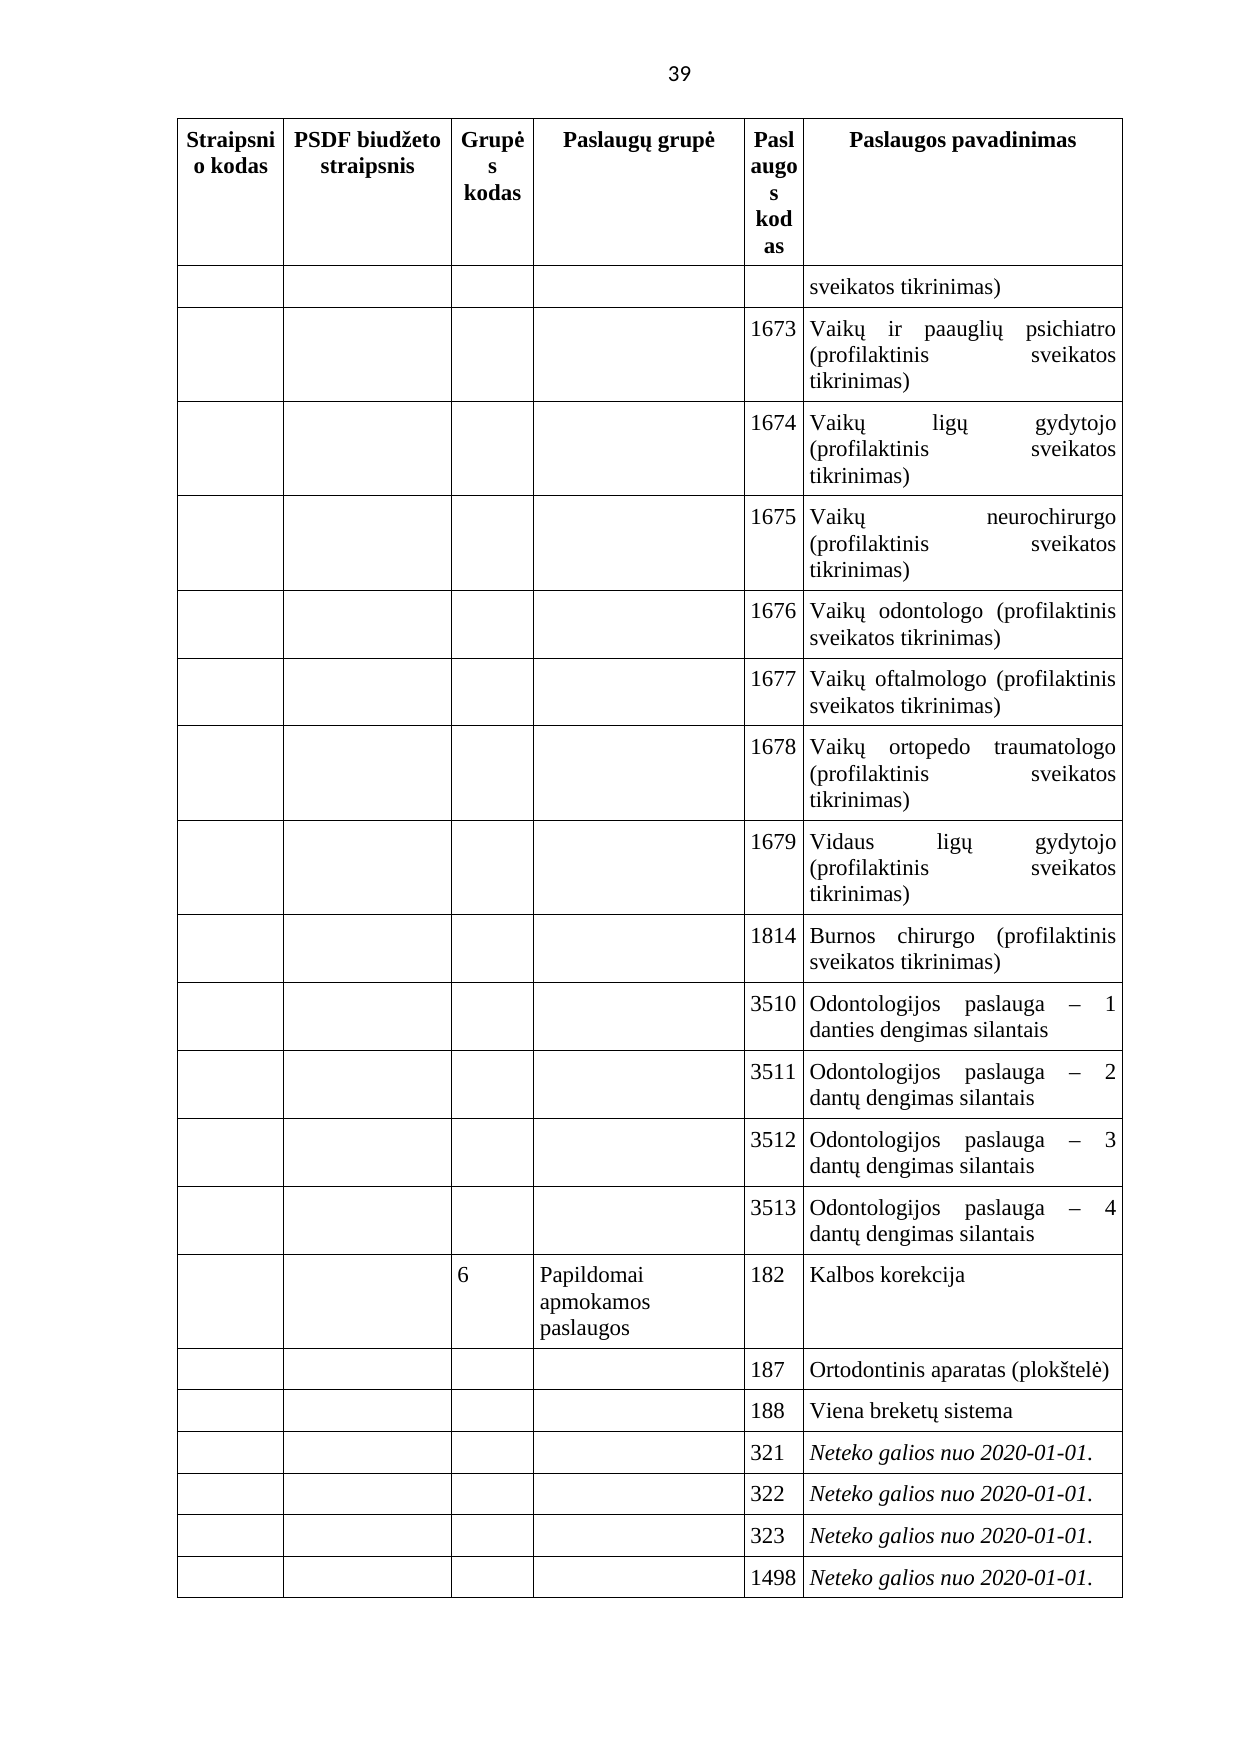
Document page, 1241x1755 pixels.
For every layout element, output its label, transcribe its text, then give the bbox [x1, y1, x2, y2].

table_cell [452, 1390, 533, 1431]
table_cell [178, 591, 283, 657]
table_cell 187 [745, 1349, 803, 1389]
table_cell [452, 1349, 533, 1389]
table_cell [178, 726, 283, 819]
table_cell [284, 659, 451, 725]
table_cell Odontologijos paslauga – 3 dantų dengimas silantais [804, 1119, 1122, 1186]
table_cell [284, 308, 451, 401]
table_cell 3513 [745, 1187, 803, 1253]
table_cell [452, 1515, 533, 1556]
table_header Straipsnio kodas [178, 119, 283, 265]
table_cell [284, 496, 451, 589]
table_cell [534, 591, 744, 657]
table_cell 322 [745, 1474, 803, 1514]
table_cell [534, 983, 744, 1050]
table_cell [534, 402, 744, 495]
table_cell [534, 496, 744, 589]
table_cell Vaikų oftalmologo (profilaktinis sveikatos tikrinimas) [804, 659, 1122, 725]
table_cell Viena breketų sistema [804, 1390, 1122, 1431]
table_cell [284, 1390, 451, 1431]
table_cell 6 [452, 1255, 533, 1348]
table_cell Neteko galios nuo 2020-01-01. [804, 1474, 1122, 1514]
table_cell [452, 1051, 533, 1118]
table_header PSDF biudžeto straipsnis [284, 119, 451, 265]
table_cell Papildomai apmokamos paslaugos [534, 1255, 744, 1348]
table_cell [452, 915, 533, 982]
table_cell 1677 [745, 659, 803, 725]
table_cell [534, 1119, 744, 1186]
table_cell Vaikų odontologo (profilaktinis sveikatos tikrinimas) [804, 591, 1122, 657]
table_cell [452, 1557, 533, 1597]
table_cell [534, 821, 744, 914]
table_cell 182 [745, 1255, 803, 1348]
table_cell [178, 983, 283, 1050]
table_cell 1676 [745, 591, 803, 657]
table_cell [178, 1557, 283, 1597]
table_cell [284, 591, 451, 657]
table_cell [178, 659, 283, 725]
table_cell 188 [745, 1390, 803, 1431]
table_cell [452, 1432, 533, 1472]
table_cell Neteko galios nuo 2020-01-01. [804, 1557, 1122, 1597]
table_cell Vaikų ortopedo traumatologo (profilaktinis sveikatos tikrinimas) [804, 726, 1122, 819]
table_cell [284, 1557, 451, 1597]
table_cell Odontologijos paslauga – 2 dantų dengimas silantais [804, 1051, 1122, 1118]
table_cell [284, 983, 451, 1050]
table_cell [534, 1474, 744, 1514]
table_cell [178, 915, 283, 982]
table_cell [452, 402, 533, 495]
table_cell Vaikų ir paauglių psichiatro (profilaktinis sveikatos tikrinimas) [804, 308, 1122, 401]
table_cell Odontologijos paslauga – 1 danties dengimas silantais [804, 983, 1122, 1050]
table_cell [178, 266, 283, 307]
table_cell 3510 [745, 983, 803, 1050]
table_cell [452, 266, 533, 307]
table_cell [452, 983, 533, 1050]
table_cell [284, 1474, 451, 1514]
table_cell 3511 [745, 1051, 803, 1118]
table_cell [452, 821, 533, 914]
table_cell [178, 496, 283, 589]
table_cell 1814 [745, 915, 803, 982]
table_cell [284, 1255, 451, 1348]
table_cell Vaikų neurochirurgo (profilaktinis sveikatos tikrinimas) [804, 496, 1122, 589]
table_cell [178, 308, 283, 401]
table_cell [178, 1474, 283, 1514]
table_cell 1674 [745, 402, 803, 495]
table_cell Burnos chirurgo (profilaktinis sveikatos tikrinimas) [804, 915, 1122, 982]
table_cell [534, 1349, 744, 1389]
table_cell 1498 [745, 1557, 803, 1597]
table_cell Vidaus ligų gydytojo (profilaktinis sveikatos tikrinimas) [804, 821, 1122, 914]
table_cell [534, 1515, 744, 1556]
table_cell [178, 1119, 283, 1186]
table_cell [452, 1474, 533, 1514]
table_cell [284, 1051, 451, 1118]
table_cell [452, 591, 533, 657]
table_cell [284, 821, 451, 914]
table_cell [284, 266, 451, 307]
table_cell Kalbos korekcija [804, 1255, 1122, 1348]
table_cell [452, 1187, 533, 1253]
table_cell 323 [745, 1515, 803, 1556]
table_cell [534, 659, 744, 725]
table_header Grupės kodas [452, 119, 533, 265]
table_cell [534, 1557, 744, 1597]
table_cell [178, 1349, 283, 1389]
table_cell Odontologijos paslauga – 4 dantų dengimas silantais [804, 1187, 1122, 1253]
table_cell [178, 402, 283, 495]
table_cell 1675 [745, 496, 803, 589]
table_cell [284, 1349, 451, 1389]
table_cell [284, 915, 451, 982]
table_cell [452, 659, 533, 725]
table_cell [534, 266, 744, 307]
table_cell 3512 [745, 1119, 803, 1186]
table_cell [178, 1255, 283, 1348]
table_cell [452, 1119, 533, 1186]
table_cell Neteko galios nuo 2020-01-01. [804, 1515, 1122, 1556]
table_cell Vaikų ligų gydytojo (profilaktinis sveikatos tikrinimas) [804, 402, 1122, 495]
table_cell [284, 1432, 451, 1472]
table_cell Neteko galios nuo 2020-01-01. [804, 1432, 1122, 1472]
table_cell [284, 1515, 451, 1556]
table_cell 1679 [745, 821, 803, 914]
table_header Paslaugos kodas [745, 119, 803, 265]
table_cell [452, 726, 533, 819]
table_cell [284, 402, 451, 495]
table_cell [178, 1515, 283, 1556]
table_header Paslaugų grupė [534, 119, 744, 265]
table_cell [745, 266, 803, 307]
table_cell [534, 726, 744, 819]
table_cell [534, 1187, 744, 1253]
table_cell [284, 1187, 451, 1253]
table_cell 1673 [745, 308, 803, 401]
table_cell [534, 1432, 744, 1472]
table_cell sveikatos tikrinimas) [804, 266, 1122, 307]
table_cell [284, 1119, 451, 1186]
table_cell [534, 1390, 744, 1431]
table_cell 321 [745, 1432, 803, 1472]
table_cell 1678 [745, 726, 803, 819]
table_cell [178, 1432, 283, 1472]
table_cell [178, 1390, 283, 1431]
table_cell [178, 1051, 283, 1118]
table_cell [178, 821, 283, 914]
table_header Paslaugos pavadinimas [804, 119, 1122, 265]
table_cell [534, 1051, 744, 1118]
table_cell [452, 308, 533, 401]
table_cell [284, 726, 451, 819]
table_cell [534, 915, 744, 982]
table_cell [452, 496, 533, 589]
table_cell [534, 308, 744, 401]
table_cell Ortodontinis aparatas (plokštelė) [804, 1349, 1122, 1389]
table_cell [178, 1187, 283, 1253]
